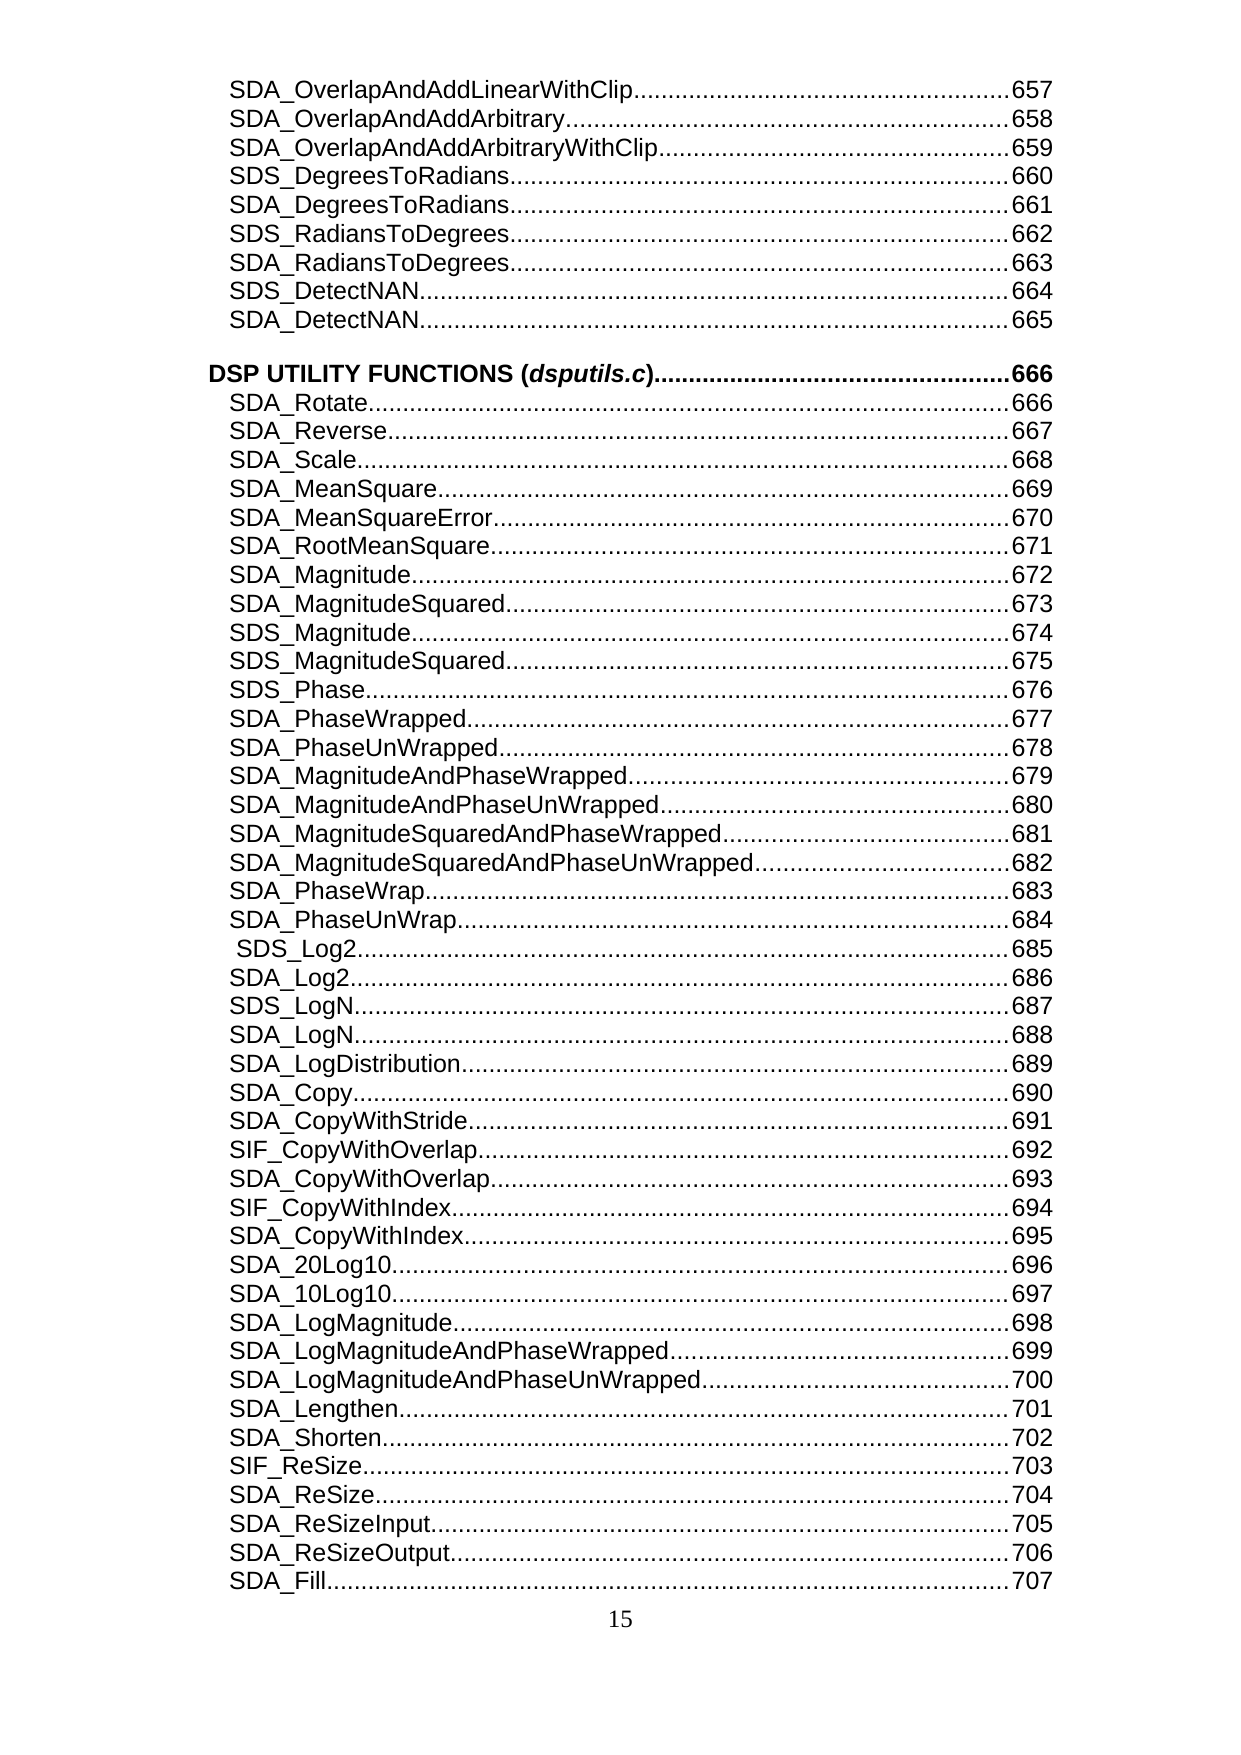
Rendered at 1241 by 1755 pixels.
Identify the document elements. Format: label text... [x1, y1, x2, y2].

text SDA_MagnitudeSquared 673 [229, 589, 1053, 617]
text SDA_LogDistribution 689 [229, 1049, 1053, 1077]
text SDA_DetectNAN 665 [229, 305, 1053, 334]
text SDA_Shorten 702 [229, 1422, 1053, 1451]
text SDS_Log2 685 [229, 934, 1053, 962]
text SDS_RadiansToDegrees 662 [229, 219, 1053, 247]
text SDA_Rotate 666 [229, 387, 1053, 416]
text SDA_Fill 707 [229, 1566, 1053, 1595]
text SDA_Lengthen 701 [229, 1394, 1053, 1422]
text SDA_20Log10 696 [229, 1250, 1053, 1279]
text SDA_Copy 690 [229, 1077, 1053, 1106]
text SDA_ReSize 704 [229, 1480, 1053, 1509]
text SDA_MagnitudeSquaredAndPhaseWrapped 681 [229, 819, 1053, 847]
text SDA_Magnitude 672 [229, 560, 1053, 589]
text SDA_PhaseWrap 683 [229, 876, 1053, 905]
text SDA_OverlapAndAddArbitrary 658 [229, 104, 1053, 132]
text SDA_MagnitudeSquaredAndPhaseUnWrapped 682 [229, 847, 1053, 876]
text SDA_PhaseWrapped 677 [229, 704, 1053, 732]
text SDA_MeanSquareError 670 [229, 502, 1053, 531]
text SDA_LogMagnitude 698 [229, 1307, 1053, 1336]
text SDS_DegreesToRadians 660 [229, 161, 1053, 190]
text SIF_CopyWithIndex 694 [229, 1192, 1053, 1221]
text SDA_10Log10 697 [229, 1279, 1053, 1307]
text SDA_RootMeanSquare 671 [229, 531, 1053, 560]
text SDA_PhaseUnWrapped 678 [229, 732, 1053, 761]
text SDA_MagnitudeAndPhaseWrapped 679 [229, 761, 1053, 790]
text SDA_OverlapAndAddArbitraryWithClip 659 [229, 132, 1053, 161]
text SIF_ReSize 703 [229, 1451, 1053, 1480]
text SDA_OverlapAndAddLinearWithClip 657 [229, 75, 1053, 104]
text SDA_Log2 686 [229, 962, 1053, 991]
text SDA_LogMagnitudeAndPhaseWrapped 699 [229, 1336, 1053, 1365]
text SDS_LogN 687 [229, 991, 1053, 1020]
text SDA_CopyWithOverlap 693 [229, 1164, 1053, 1192]
text SDA_DegreesToRadians 661 [229, 190, 1053, 219]
text SDA_Scale 668 [229, 445, 1053, 474]
text SDA_ReSizeOutput 706 [229, 1537, 1053, 1566]
text SDA_RadiansToDegrees 663 [229, 247, 1053, 276]
text SDA_MeanSquare 669 [229, 474, 1053, 502]
text SDA_CopyWithIndex 695 [229, 1221, 1053, 1250]
text SDA_MagnitudeAndPhaseUnWrapped 680 [229, 790, 1053, 819]
text SDA_CopyWithStride 691 [229, 1106, 1053, 1135]
text SDA_LogN 688 [229, 1020, 1053, 1049]
text SDA_PhaseUnWrap 684 [229, 905, 1053, 934]
text SDS_DetectNAN 664 [229, 276, 1053, 305]
text SDA_LogMagnitudeAndPhaseUnWrapped 700 [229, 1365, 1053, 1394]
text SDA_Reverse 667 [229, 416, 1053, 445]
text SIF_CopyWithOverlap 692 [229, 1135, 1053, 1164]
text DSP UTILITY FUNCTIONS (dsputils.c) 666 [208, 359, 1053, 387]
text SDS_Phase 676 [229, 675, 1053, 704]
text SDS_MagnitudeSquared 675 [229, 646, 1053, 675]
text SDS_Magnitude 674 [229, 617, 1053, 646]
text SDA_ReSizeInput 705 [229, 1509, 1053, 1537]
